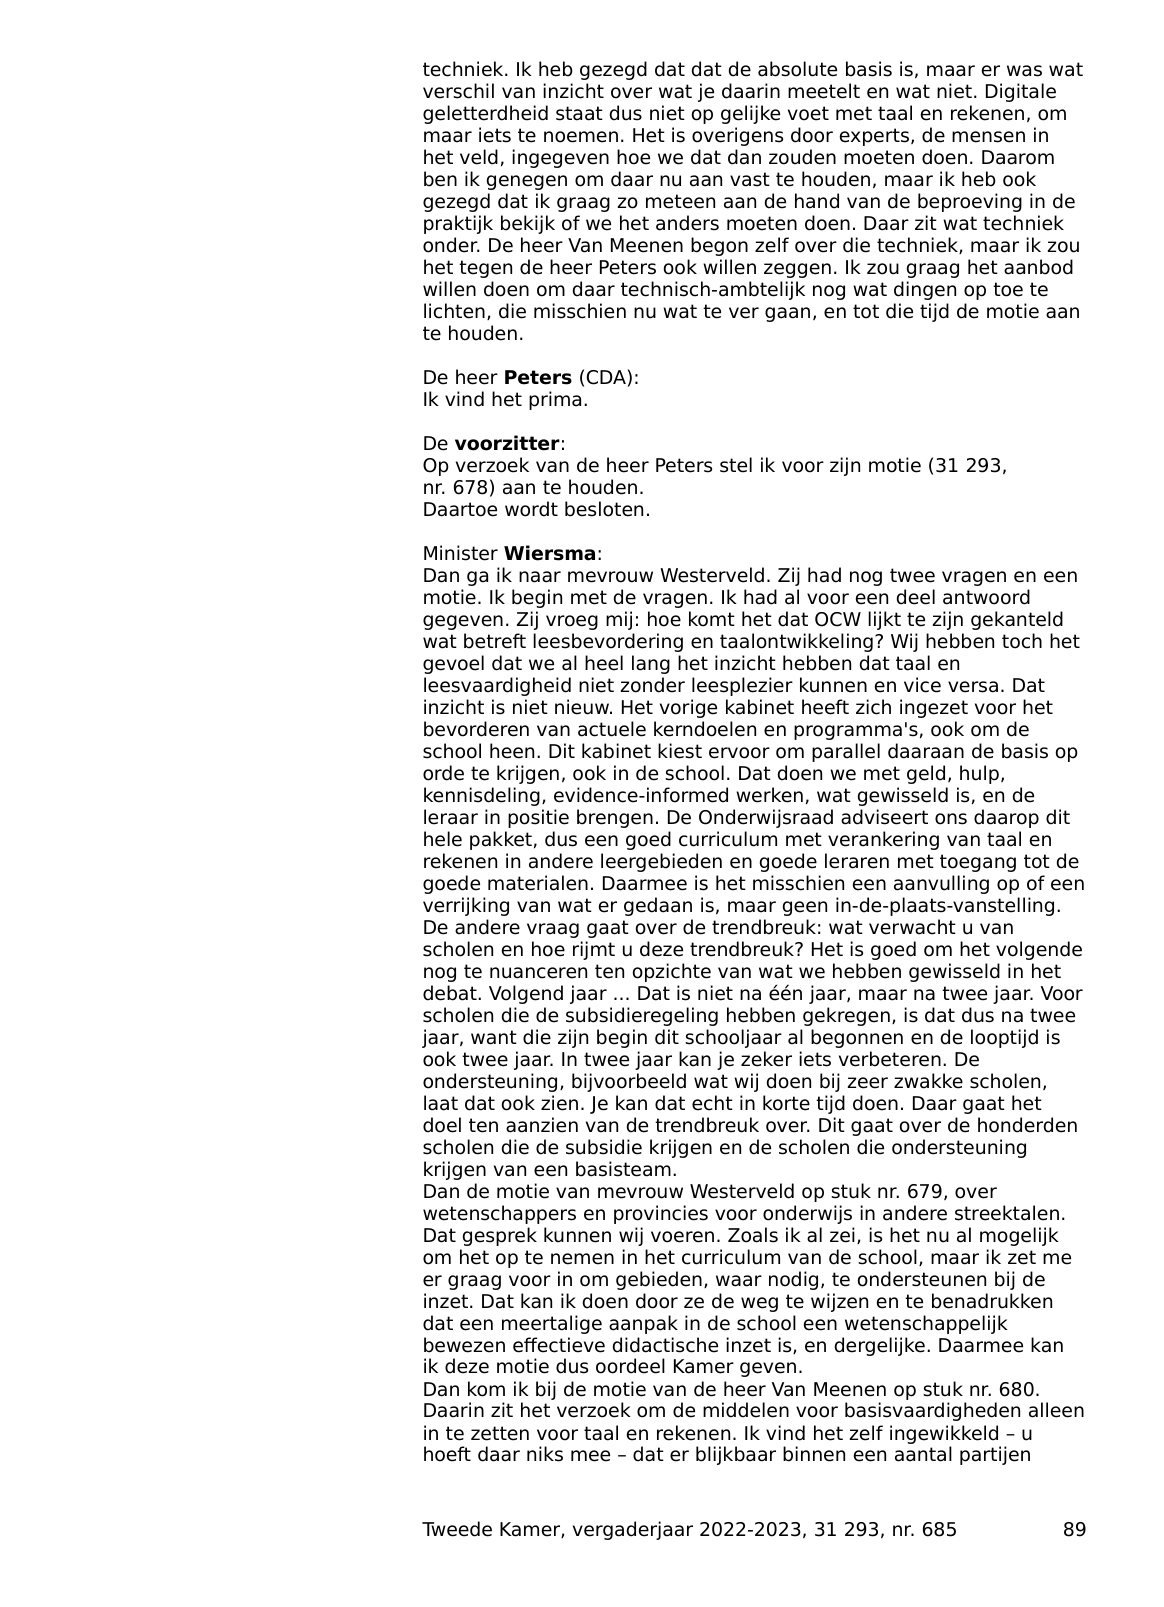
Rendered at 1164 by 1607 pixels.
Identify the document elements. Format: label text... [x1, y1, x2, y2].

text Daartoe wordt besloten. [422, 499, 1087, 521]
text De voorzitter: [422, 433, 1087, 455]
text Dan ga ik naar mevrouw Westerveld. Zij had nog twee vragen en een motie. Ik begin met de vragen. Ik had al voor een deel antwoord gegeven. Zij vroeg mij: hoe komt het dat OCW lijkt te zijn gekanteld wat betreft leesbevordering en taalontwikkeling? Wij hebben toch het gevoel dat we al heel lang het inzicht hebben dat taal en leesvaardigheid niet zonder leesplezier kunnen en vice versa. Dat inzicht is niet nieuw. Het vorige kabinet heeft zich ingezet voor het bevorderen van actuele kerndoelen en programma's, ook om de school heen. Dit kabinet kiest ervoor om parallel daaraan de basis op orde te krijgen, ook in de school. Dat doen we met geld, hulp, kennisdeling, evidence-informed werken, wat gewisseld is, en de leraar in positie brengen. De Onderwijsraad adviseert ons daarop dit hele pakket, dus een goed curriculum met verankering van taal en rekenen in andere leergebieden en goede leraren met toegang tot de goede materialen. Daarmee is het misschien een aanvulling op of een verrijking van wat er gedaan is, maar geen in-de-plaats-vanstelling. [422, 565, 1087, 917]
text De andere vraag gaat over de trendbreuk: wat verwacht u van scholen en hoe rijmt u deze trendbreuk? Het is goed om het volgende nog te nuanceren ten opzichte van wat we hebben gewisseld in het debat. Volgend jaar ... Dat is niet na één jaar, maar na twee jaar. Voor scholen die de subsidieregeling hebben gekregen, is dat dus na twee jaar, want die zijn begin dit schooljaar al begonnen en de looptijd is ook twee jaar. In twee jaar kan je zeker iets verbeteren. De ondersteuning, bijvoorbeeld wat wij doen bij zeer zwakke scholen, laat dat ook zien. Je kan dat echt in korte tijd doen. Daar gaat het doel ten aanzien van de trendbreuk over. Dit gaat over de honderden scholen die de subsidie krijgen en de scholen die ondersteuning krijgen van een basisteam. [422, 917, 1087, 1181]
text Minister Wiersma: [422, 543, 1087, 565]
text De heer Peters (CDA): [422, 367, 1087, 389]
text Ik vind het prima. [422, 389, 1087, 411]
text Op verzoek van de heer Peters stel ik voor zijn motie (31 293, nr. 678) aan te houden. [422, 455, 1087, 499]
text Dan de motie van mevrouw Westerveld op stuk nr. 679, over wetenschappers en provincies voor onderwijs in andere streektalen. Dat gesprek kunnen wij voeren. Zoals ik al zei, is het nu al mogelijk om het op te nemen in het curriculum van de school, maar ik zet me er graag voor in om gebieden, waar nodig, te ondersteunen bij de inzet. Dat kan ik doen door ze de weg te wijzen en te benadrukken dat een meertalige aanpak in de school een wetenschappelijk bewezen effectieve didactische inzet is, en dergelijke. Daarmee kan ik deze motie dus oordeel Kamer geven. [422, 1181, 1087, 1378]
text techniek. Ik heb gezegd dat dat de absolute basis is, maar er was wat verschil van inzicht over wat je daarin meetelt en wat niet. Digitale geletterdheid staat dus niet op gelijke voet met taal en rekenen, om maar iets te noemen. Het is overigens door experts, de mensen in het veld, ingegeven hoe we dat dan zouden moeten doen. Daarom ben ik genegen om daar nu aan vast te houden, maar ik heb ook gezegd dat ik graag zo meteen aan de hand van de beproeving in de praktijk bekijk of we het anders moeten doen. Daar zit wat techniek onder. De heer Van Meenen begon zelf over die techniek, maar ik zou het tegen de heer Peters ook willen zeggen. Ik zou graag het aanbod willen doen om daar technisch-ambtelijk nog wat dingen op toe te lichten, die misschien nu wat te ver gaan, en tot die tijd de motie aan te houden. [422, 59, 1087, 345]
text Dan kom ik bij de motie van de heer Van Meenen op stuk nr. 680. Daarin zit het verzoek om de middelen voor basisvaardigheden alleen in te zetten voor taal en rekenen. Ik vind het zelf ingewikkeld – u hoeft daar niks mee – dat er blijkbaar binnen een aantal partijen [422, 1378, 1087, 1466]
